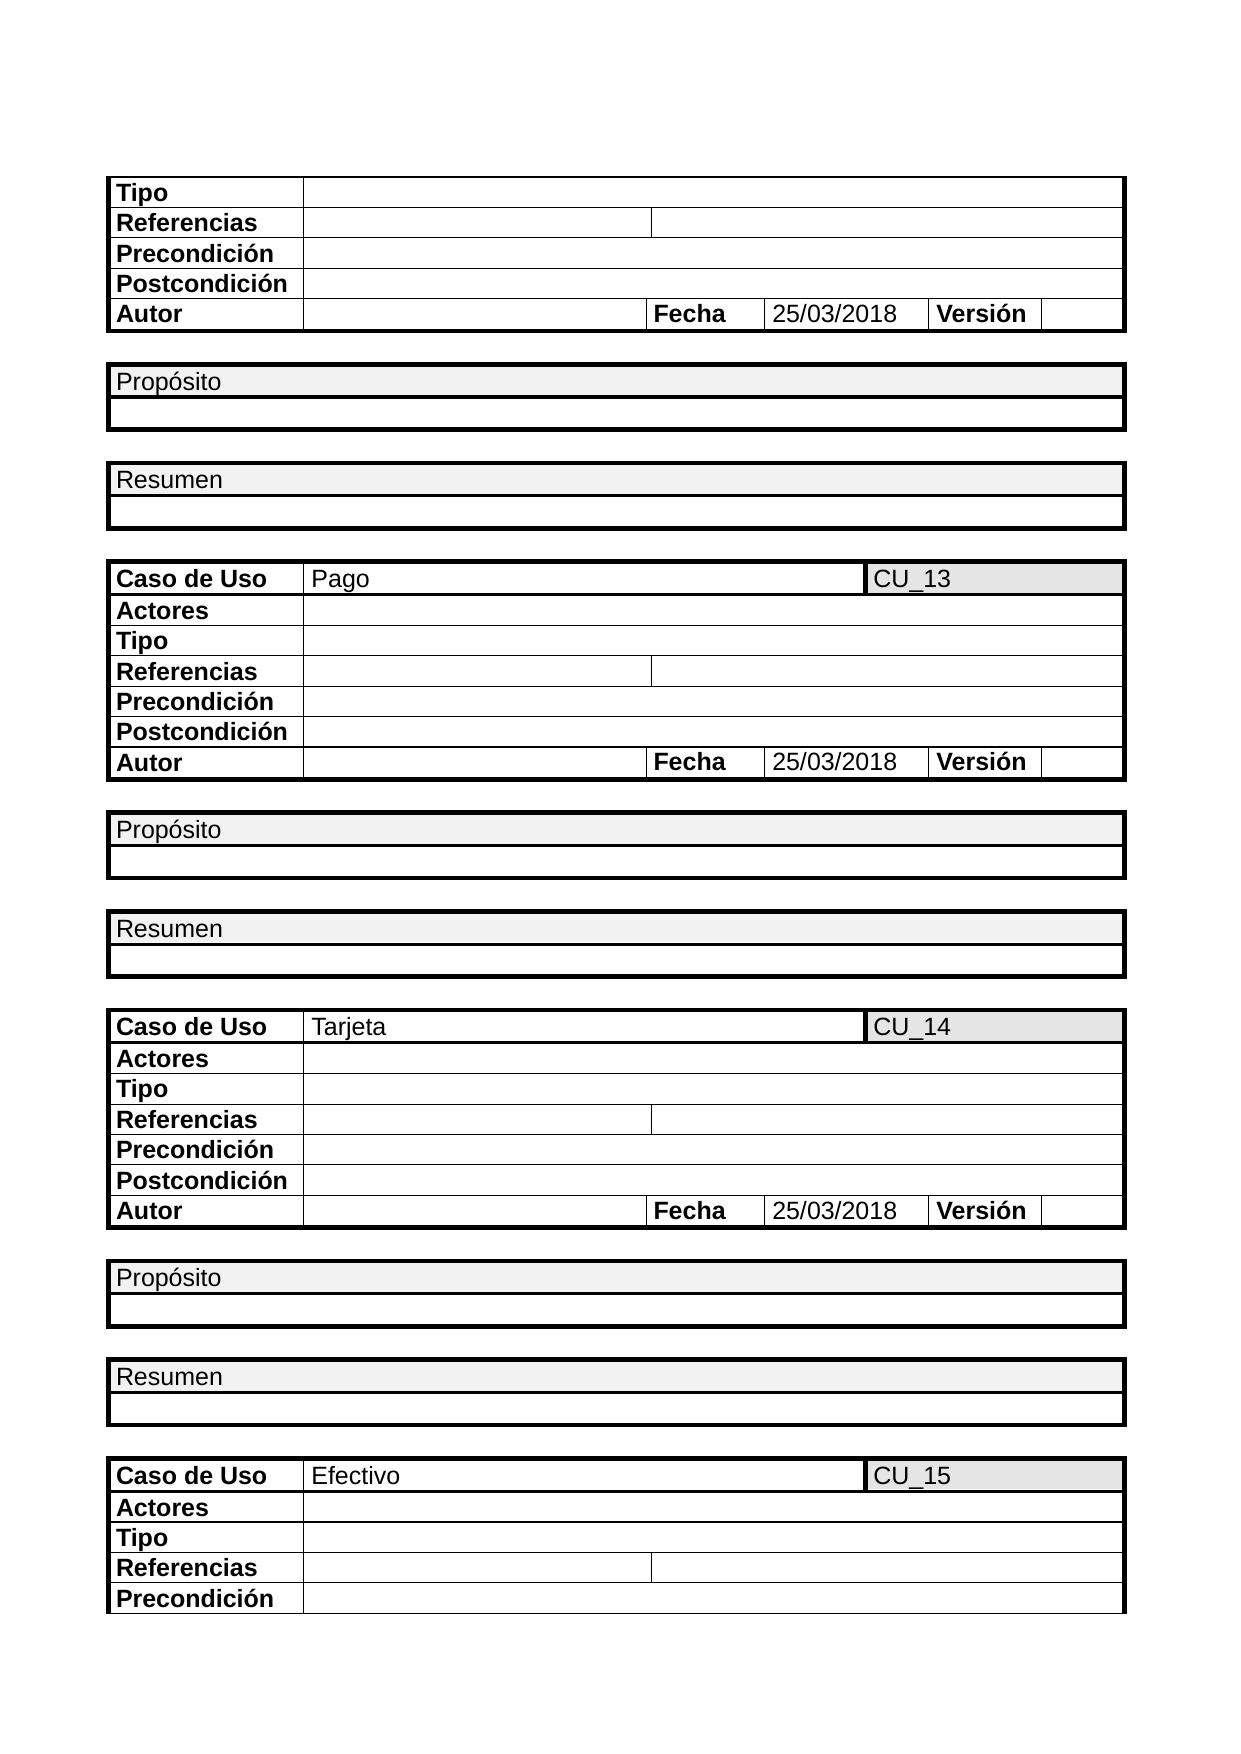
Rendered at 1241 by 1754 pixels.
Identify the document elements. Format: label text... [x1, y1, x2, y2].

table_cell Tipo [111, 178, 303, 207]
table_cell [652, 1105, 1122, 1134]
table_cell Precondición [111, 1135, 303, 1164]
table_cell [304, 178, 1122, 207]
table_cell [304, 1583, 1122, 1613]
table_cell Tipo [111, 1523, 303, 1552]
table_cell Fecha [647, 299, 764, 328]
table_cell Tipo [111, 1074, 303, 1103]
table_cell [111, 946, 1122, 974]
table_cell Precondición [111, 687, 303, 716]
table_cell Autor [111, 299, 303, 328]
table_cell [652, 1553, 1122, 1582]
table_cell Autor [111, 748, 303, 777]
table_header Propósito [111, 815, 1122, 844]
table_cell Versión [929, 1196, 1041, 1225]
table_cell [111, 1295, 1122, 1324]
table_cell [304, 299, 646, 328]
table_cell [304, 626, 1122, 655]
table_header Caso de Uso [111, 1461, 303, 1489]
table_cell [304, 717, 1122, 746]
table_cell [304, 1105, 651, 1134]
table_cell Versión [929, 748, 1041, 777]
table_cell Referencias [111, 1105, 303, 1134]
table_cell [304, 1523, 1122, 1552]
table_cell Precondición [111, 238, 303, 268]
table_cell [304, 1044, 1122, 1073]
table_cell [111, 497, 1122, 526]
table_cell [304, 208, 651, 237]
table_header Efectivo [304, 1461, 863, 1489]
table_cell Referencias [111, 208, 303, 237]
table_header CU_14 [868, 1012, 1122, 1041]
table_cell [111, 1394, 1122, 1423]
table_cell Actores [111, 1493, 303, 1521]
table_header CU_13 [868, 564, 1122, 593]
table_cell [1042, 299, 1122, 328]
table_cell Referencias [111, 656, 303, 686]
table_cell [304, 1493, 1122, 1521]
table_cell 25/03/2018 [765, 1196, 928, 1225]
table_cell [304, 656, 651, 686]
table_header Propósito [111, 367, 1122, 395]
table_cell Tipo [111, 626, 303, 655]
table_cell [1042, 1196, 1122, 1225]
table_cell Postcondición [111, 1165, 303, 1195]
table_header Propósito [111, 1263, 1122, 1292]
table_cell [304, 687, 1122, 716]
table_cell Autor [111, 1196, 303, 1225]
table_header Pago [304, 564, 863, 593]
table_header Caso de Uso [111, 564, 303, 593]
table_cell [304, 1553, 651, 1582]
table_cell [304, 1196, 646, 1225]
table_cell 25/03/2018 [765, 299, 928, 328]
table_cell [304, 269, 1122, 298]
table_header Tarjeta [304, 1012, 863, 1041]
table_cell Actores [111, 596, 303, 625]
table_cell [652, 656, 1122, 686]
table_cell Precondición [111, 1583, 303, 1613]
table_cell [111, 399, 1122, 427]
table_cell Postcondición [111, 717, 303, 746]
table_cell Referencias [111, 1553, 303, 1582]
table_cell [304, 238, 1122, 268]
table_cell [652, 208, 1122, 237]
table_cell [1042, 748, 1122, 777]
table_cell [304, 748, 646, 777]
table_header CU_15 [868, 1461, 1122, 1489]
table_cell Versión [929, 299, 1041, 328]
table_cell 25/03/2018 [765, 748, 928, 777]
table_cell Postcondición [111, 269, 303, 298]
table_cell [304, 1165, 1122, 1195]
table_header Caso de Uso [111, 1012, 303, 1041]
table_header Resumen [111, 914, 1122, 942]
table_cell [304, 1135, 1122, 1164]
table_header Resumen [111, 465, 1122, 494]
table_cell Fecha [647, 748, 764, 777]
table_cell Fecha [647, 1196, 764, 1225]
table_cell [111, 847, 1122, 876]
table_cell [304, 596, 1122, 625]
table_cell [304, 1074, 1122, 1103]
table_cell Actores [111, 1044, 303, 1073]
table_header Resumen [111, 1362, 1122, 1391]
